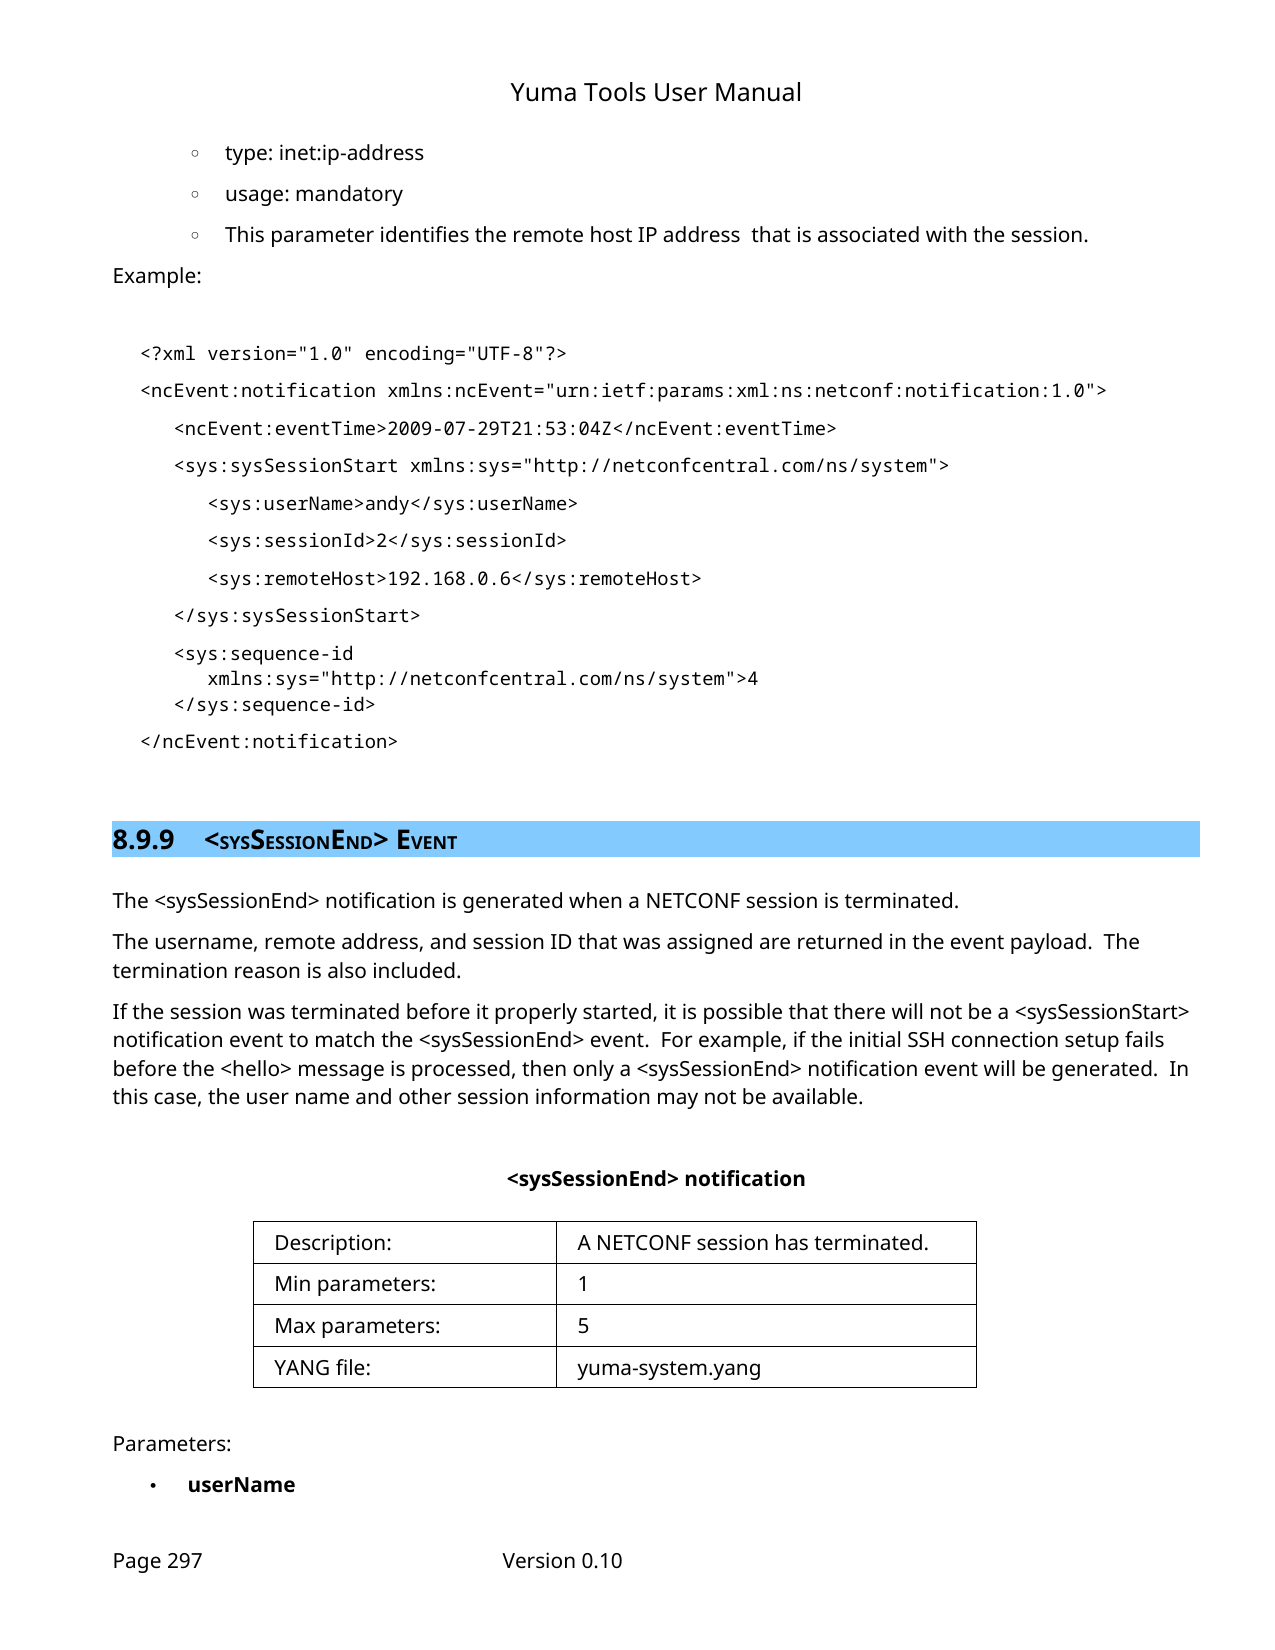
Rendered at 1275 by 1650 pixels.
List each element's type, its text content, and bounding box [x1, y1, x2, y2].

text The <sysSessionEnd> notification is generated when a NETCONF session is terminated. [112, 887, 1200, 915]
text <sys:remoteHost>192.168.0.6</sys:remoteHost> [139, 565, 1200, 590]
subtitle <sysSessionEnd> Event [112, 821, 1200, 857]
table_cell yuma-system.yang [557, 1347, 976, 1387]
text <sys:sessionId>2</sys:sessionId> [139, 527, 1200, 553]
table_cell Max parameters: [254, 1305, 556, 1346]
table_cell Min parameters: [254, 1264, 556, 1304]
text If the session was terminated before it properly started, it is possible that there will not be a <sysSessionStart> notification event to match the <sysSessionEnd> event. For example, if the initial SSH connection setup fails before the <hello> message is processed, then only a <sysSessionEnd> notification event will be generated. In this case, the user name and other session information may not be available. [112, 997, 1200, 1111]
subtitle <sysSessionEnd> notification [127, 1164, 1185, 1192]
text <ncEvent:notification xmlns:ncEvent="urn:ietf:params:xml:ns:netconf:notification:1.0"> [139, 377, 1200, 403]
text <?xml version="1.0" encoding="UTF-8"?> [139, 340, 1200, 365]
text <sys:sequence-id xmlns:sys="http://netconfcentral.com/ns/system">4 </sys:sequence-id> [139, 640, 1200, 716]
list userName [150, 1470, 1200, 1498]
table_cell 5 [557, 1305, 976, 1346]
list type: inet:ip-address [187, 138, 1200, 167]
table_cell YANG file: [254, 1347, 556, 1387]
text <ncEvent:eventTime>2009-07-29T21:53:04Z</ncEvent:eventTime> [139, 415, 1200, 440]
table_cell 1 [557, 1264, 976, 1304]
text <sys:userName>andy</sys:userName> [139, 490, 1200, 515]
table_header A NETCONF session has terminated. [557, 1222, 976, 1262]
table_header Description: [254, 1222, 556, 1262]
text Example: [112, 261, 1200, 290]
text Parameters: [112, 1429, 1200, 1458]
list usage: mandatory [187, 179, 1200, 208]
text The username, remote address, and session ID that was assigned are returned in the event payload. The termination reason is also included. [112, 927, 1200, 984]
text </sys:sysSessionStart> [139, 602, 1200, 628]
list This parameter identifies the remote host IP address that is associated with the session. [187, 220, 1200, 249]
text <sys:sysSessionStart xmlns:sys="http://netconfcentral.com/ns/system"> [139, 452, 1200, 478]
text </ncEvent:notification> [139, 728, 1200, 754]
